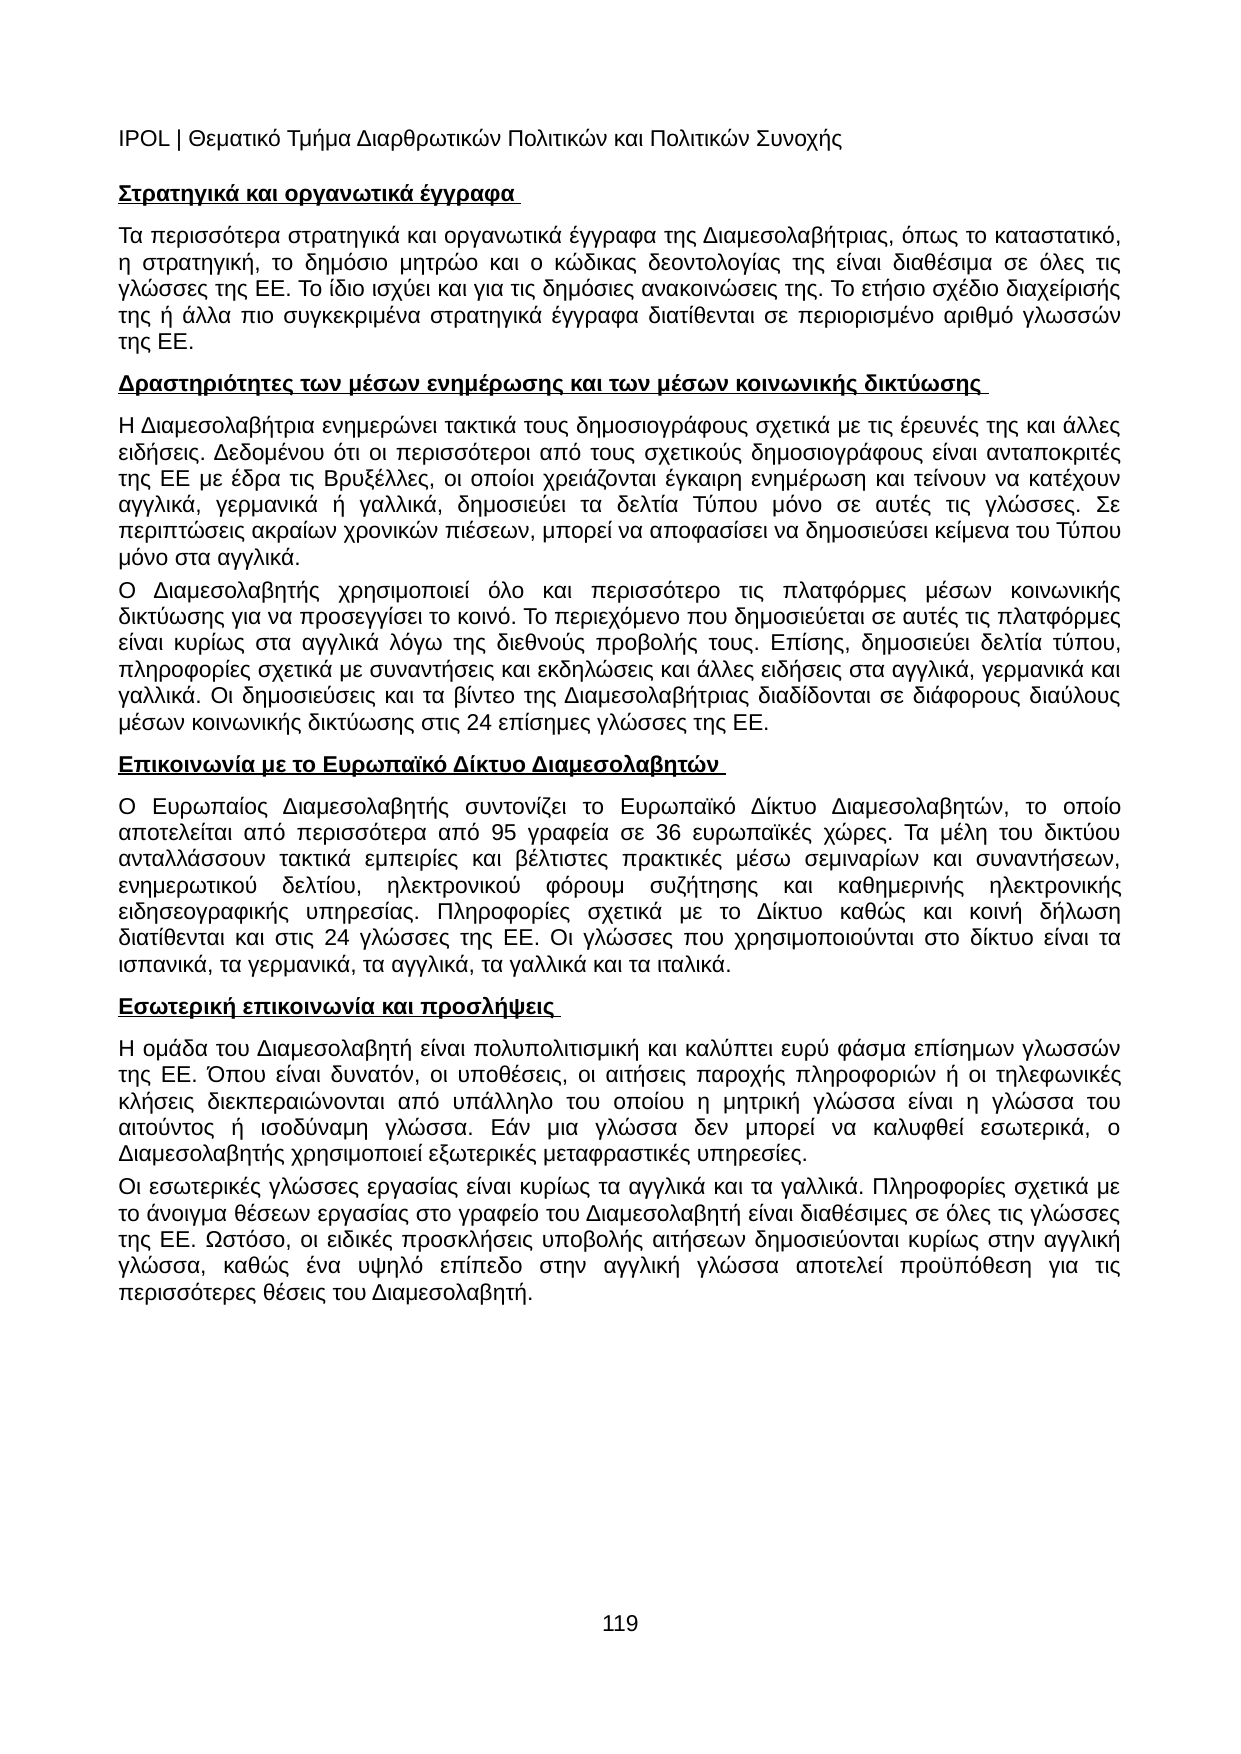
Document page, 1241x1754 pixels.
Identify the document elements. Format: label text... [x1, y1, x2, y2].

text Τα περισσότερα στρατηγικά και οργανωτικά έγγραφα της Διαμεσολαβήτριας, όπως το καταστατικό, η στρατηγική, το δημόσιο μητρώο και ο κώδικας δεοντολογίας της είναι διαθέσιμα σε όλες τις γλώσσες της ΕΕ. Το ίδιο ισχύει και για τις δημόσιες ανακοινώσεις της. Το ετήσιο σχέδιο διαχείρισής της ή άλλα πιο συγκεκριμένα στρατηγικά έγγραφα διατίθενται σε περιορισμένο αριθμό γλωσσών της ΕΕ. [118, 222, 1122, 354]
subtitle Εσωτερική επικοινωνία και προσλήψεις [118, 993, 1122, 1019]
subtitle Δραστηριότητες των μέσων ενημέρωσης και των μέσων κοινωνικής δικτύωσης [118, 370, 1122, 396]
text Ο Ευρωπαίος Διαμεσολαβητής συντονίζει το Ευρωπαϊκό Δίκτυο Διαμεσολαβητών, το οποίο αποτελείται από περισσότερα από 95 γραφεία σε 36 ευρωπαϊκές χώρες. Τα μέλη του δικτύου ανταλλάσσουν τακτικά εμπειρίες και βέλτιστες πρακτικές μέσω σεμιναρίων και συναντήσεων, ενημερωτικού δελτίου, ηλεκτρονικού φόρουμ συζήτησης και καθημερινής ηλεκτρονικής ειδησεογραφικής υπηρεσίας. Πληροφορίες σχετικά με το Δίκτυο καθώς και κοινή δήλωση διατίθενται και στις 24 γλώσσες της ΕΕ. Οι γλώσσες που χρησιμοποιούνται στο δίκτυο είναι τα ισπανικά, τα γερμανικά, τα αγγλικά, τα γαλλικά και τα ιταλικά. [118, 793, 1122, 977]
text Η ομάδα του Διαμεσολαβητή είναι πολυπολιτισμική και καλύπτει ευρύ φάσμα επίσημων γλωσσών της ΕΕ. Όπου είναι δυνατόν, οι υποθέσεις, οι αιτήσεις παροχής πληροφοριών ή οι τηλεφωνικές κλήσεις διεκπεραιώνονται από υπάλληλο του οποίου η μητρική γλώσσα είναι η γλώσσα του αιτούντος ή ισοδύναμη γλώσσα. Εάν μια γλώσσα δεν μπορεί να καλυφθεί εσωτερικά, ο Διαμεσολαβητής χρησιμοποιεί εξωτερικές μεταφραστικές υπηρεσίες. [118, 1035, 1122, 1167]
subtitle Στρατηγικά και οργανωτικά έγγραφα [118, 180, 1122, 207]
text Ο Διαμεσολαβητής χρησιμοποιεί όλο και περισσότερο τις πλατφόρμες μέσων κοινωνικής δικτύωσης για να προσεγγίσει το κοινό. Το περιεχόμενο που δημοσιεύεται σε αυτές τις πλατφόρμες είναι κυρίως στα αγγλικά λόγω της διεθνούς προβολής τους. Επίσης, δημοσιεύει δελτία τύπου, πληροφορίες σχετικά με συναντήσεις και εκδηλώσεις και άλλες ειδήσεις στα αγγλικά, γερμανικά και γαλλικά. Οι δημοσιεύσεις και τα βίντεο της Διαμεσολαβήτριας διαδίδονται σε διάφορους διαύλους μέσων κοινωνικής δικτύωσης στις 24 επίσημες γλώσσες της ΕΕ. [118, 577, 1122, 735]
subtitle Επικοινωνία με το Ευρωπαϊκό Δίκτυο Διαμεσολαβητών [118, 751, 1122, 777]
text Οι εσωτερικές γλώσσες εργασίας είναι κυρίως τα αγγλικά και τα γαλλικά. Πληροφορίες σχετικά με το άνοιγμα θέσεων εργασίας στο γραφείο του Διαμεσολαβητή είναι διαθέσιμες σε όλες τις γλώσσες της ΕΕ. Ωστόσο, οι ειδικές προσκλήσεις υποβολής αιτήσεων δημοσιεύονται κυρίως στην αγγλική γλώσσα, καθώς ένα υψηλό επίπεδο στην αγγλική γλώσσα αποτελεί προϋπόθεση για τις περισσότερες θέσεις του Διαμεσολαβητή. [118, 1173, 1122, 1305]
text Η Διαμεσολαβήτρια ενημερώνει τακτικά τους δημοσιογράφους σχετικά με τις έρευνές της και άλλες ειδήσεις. Δεδομένου ότι οι περισσότεροι από τους σχετικούς δημοσιογράφους είναι ανταποκριτές της ΕΕ με έδρα τις Βρυξέλλες, οι οποίοι χρειάζονται έγκαιρη ενημέρωση και τείνουν να κατέχουν αγγλικά, γερμανικά ή γαλλικά, δημοσιεύει τα δελτία Τύπου μόνο σε αυτές τις γλώσσες. Σε περιπτώσεις ακραίων χρονικών πιέσεων, μπορεί να αποφασίσει να δημοσιεύσει κείμενα του Τύπου μόνο στα αγγλικά. [118, 412, 1122, 570]
